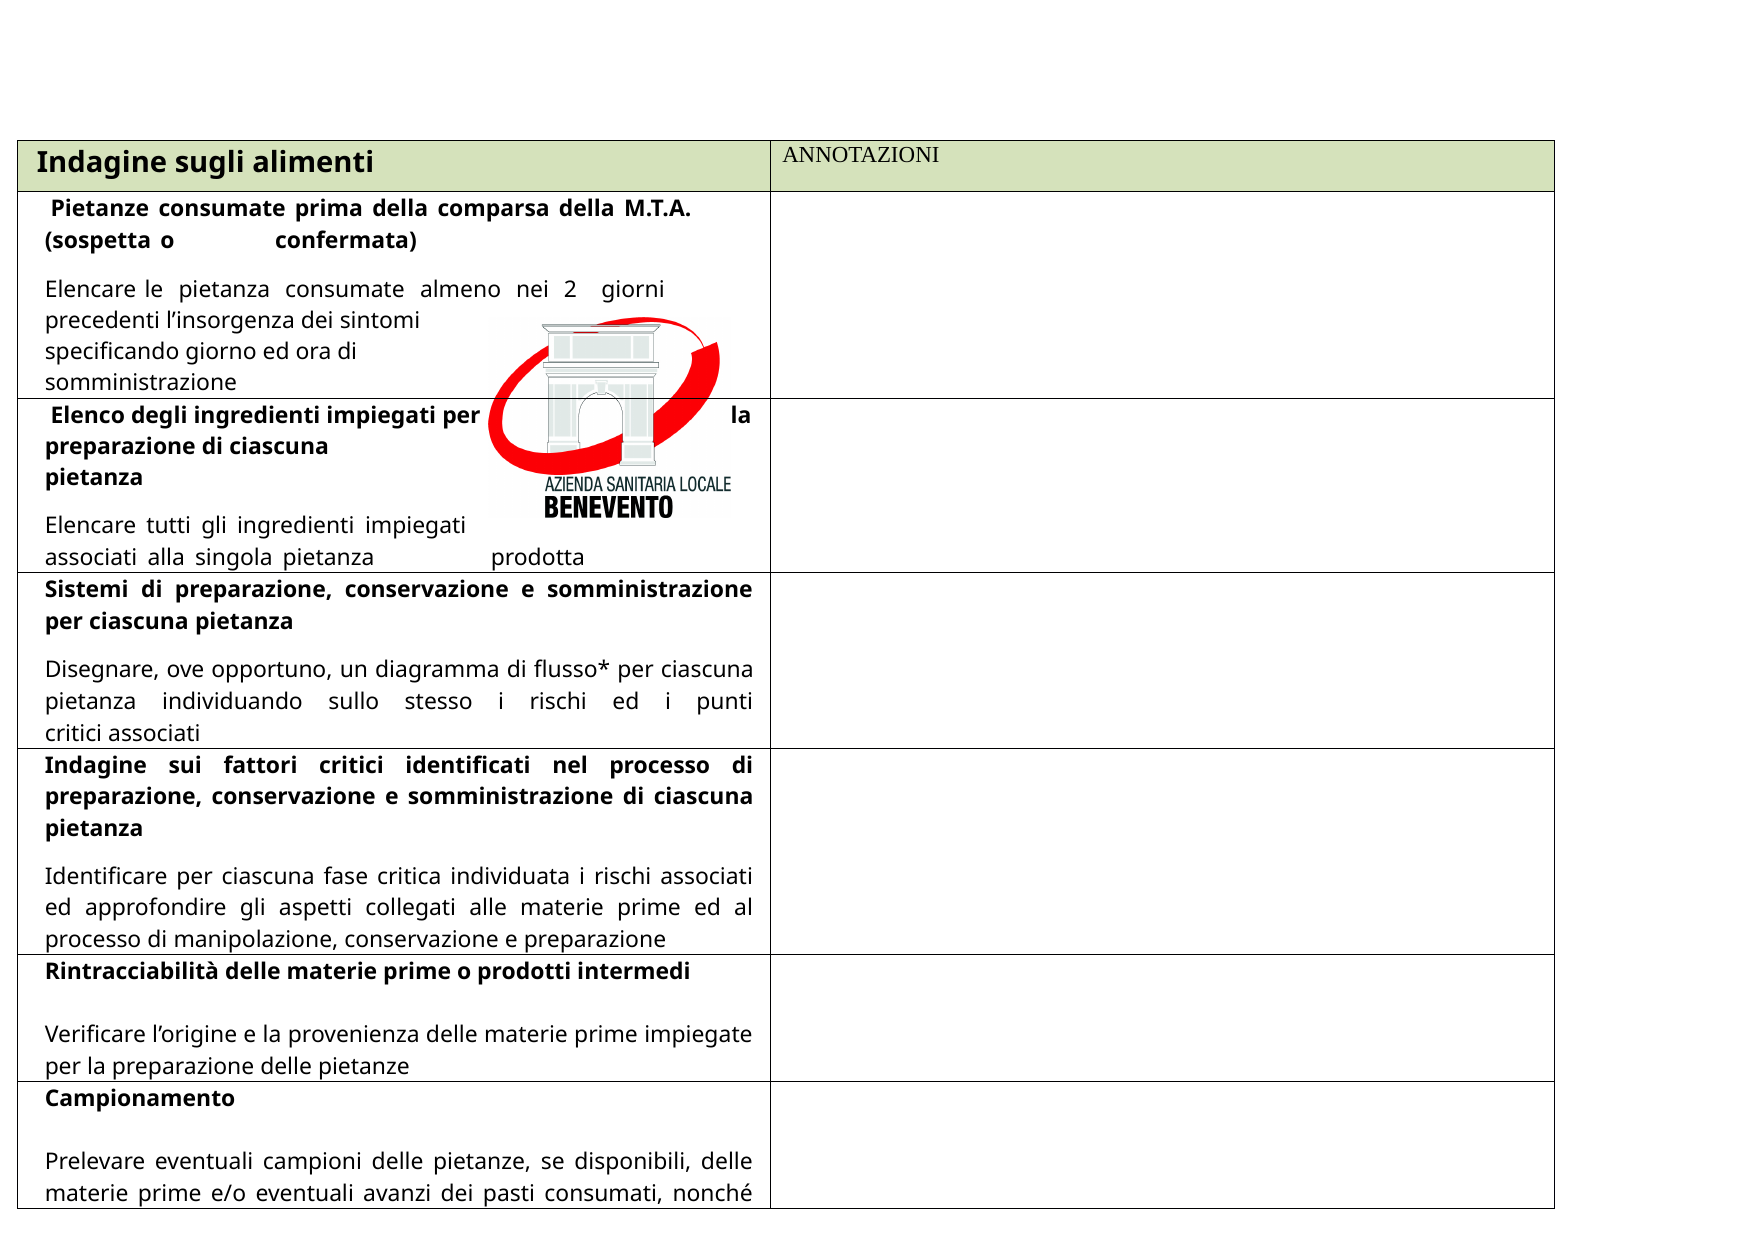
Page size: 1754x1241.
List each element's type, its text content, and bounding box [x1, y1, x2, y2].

table_cell [771, 573, 1554, 748]
table_cell Sistemi di preparazione, conservazione e somministrazione per ciascuna pietanza Disegnare, ove opportuno, un diagramma di flusso* per ciascuna pietanza individuando sullo stesso i rischi ed i punti critici associati [18, 573, 770, 748]
table_cell [771, 192, 1554, 398]
table_cell [771, 399, 1554, 572]
table_cell Rintracciabilità delle materie prime o prodotti intermedi Verificare l’origine e la provenienza delle materie prime impiegate per la preparazione delle pietanze [18, 955, 770, 1081]
table_cell Elenco degli ingredienti impiegati per la preparazione di ciascuna pietanza Elencare tutti gli ingredienti impiegati associati alla singola pietanza prodotta [18, 399, 770, 572]
table_cell Indagine sui fattori critici identificati nel processo di preparazione, conservazione e somministrazione di ciascuna pietanza Identificare per ciascuna fase critica individuata i rischi associati ed approfondire gli aspetti collegati alle materie prime ed al processo di manipolazione, conservazione e preparazione [18, 749, 770, 954]
table_cell [771, 1082, 1554, 1208]
picture [488, 317, 731, 398]
table_cell Pietanze consumate prima della comparsa della M.T.A. (sospetta o confermata) Elencare le pietanza consumate almeno nei 2 giorni precedenti l’insorgenza dei sintomi specificando giorno ed ora di somministrazione [18, 192, 770, 398]
picture [488, 399, 731, 518]
table_header Indagine sugli alimenti [18, 141, 770, 191]
table_cell [771, 955, 1554, 1081]
table_header ANNOTAZIONI [771, 141, 1554, 191]
table_cell Campionamento Prelevare eventuali campioni delle pietanze, se disponibili, delle materie prime e/o eventuali avanzi dei pasti consumati, nonché [18, 1082, 770, 1208]
table_cell [771, 749, 1554, 954]
